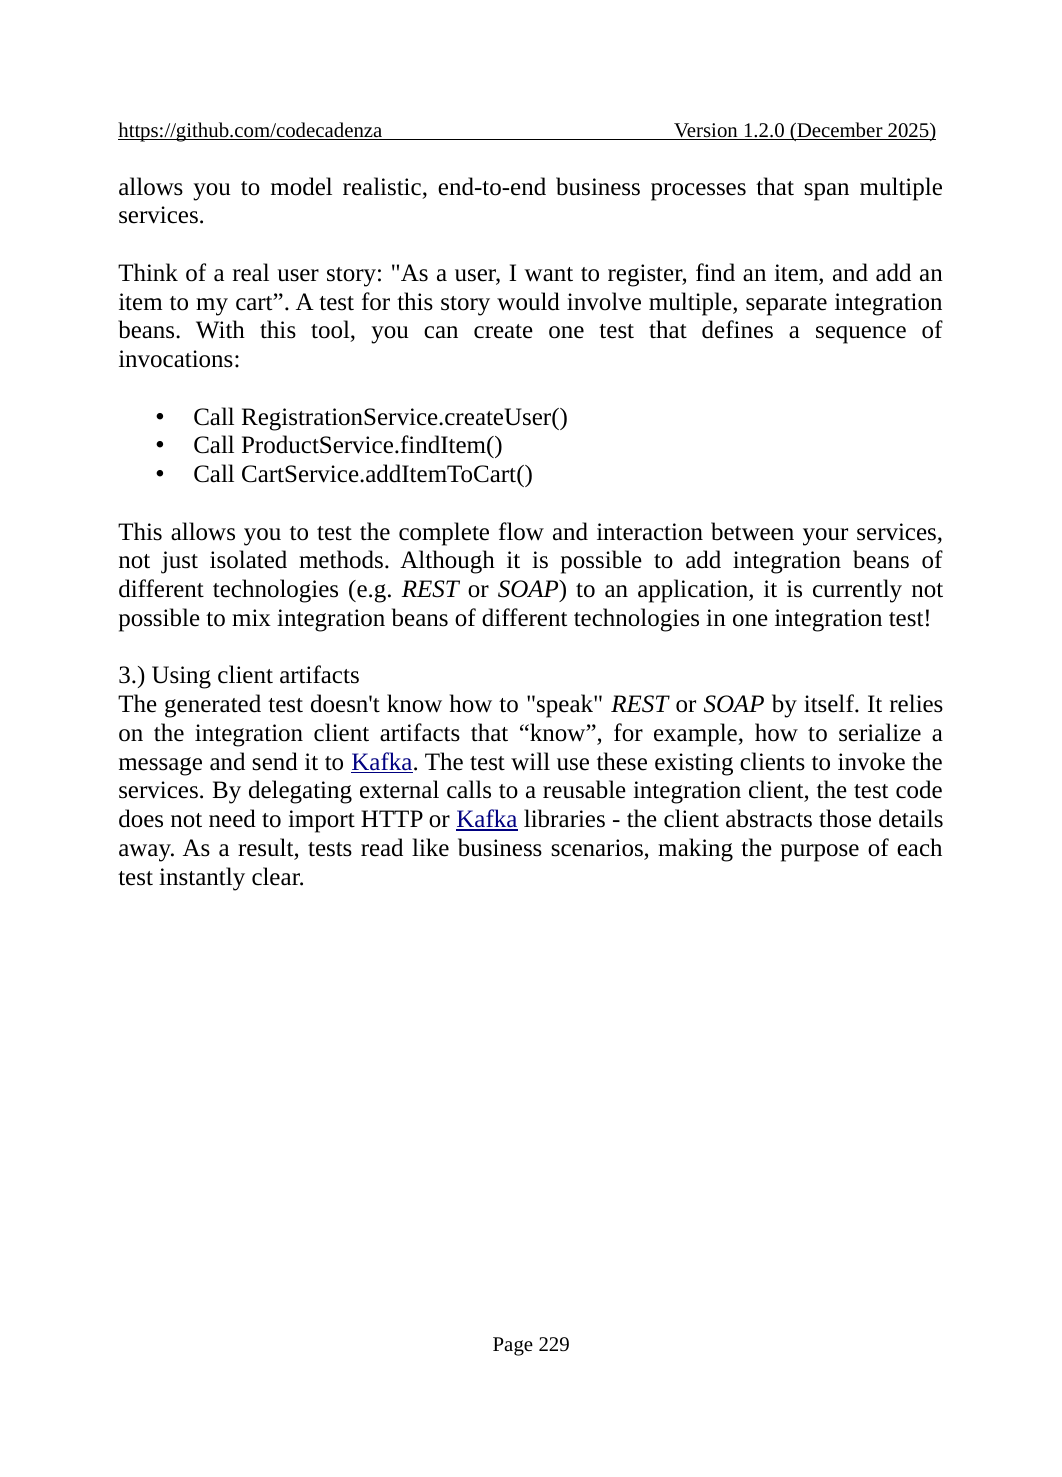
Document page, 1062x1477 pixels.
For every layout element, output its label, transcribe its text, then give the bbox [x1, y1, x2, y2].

list Call ProductService.findItem() [156, 430, 944, 459]
list Call RegistrationService.createUser() [156, 402, 944, 430]
text This allows you to test the complete flow and interaction between your services, not just isolated methods. Although it is possible to add integration beans of different technologies (e.g. REST or SOAP) to an application, it is currently not possible to mix integration beans of different technologies in one integration test! [118, 517, 944, 632]
text allows you to model realistic, end-to-end business processes that span multiple services. [118, 172, 944, 229]
text 3.) Using client artifacts [118, 660, 944, 689]
list Call CartService.addItemToCart() [156, 459, 944, 488]
text Think of a real user story: "As a user, I want to register, find an item, and add an item to my cart”. A test for this story would involve multiple, separate integration beans. With this tool, you can create one test that defines a sequence of invocations: [118, 258, 944, 373]
text The generated test doesn't know how to "speak" REST or SOAP by itself. It relies on the integration client artifacts that “know”, for example, how to serialize a message and send it to Kafka. The test will use these existing clients to invoke the services. By delegating external calls to a reusable integration client, the test code does not need to import HTTP or Kafka libraries - the client abstracts those details away. As a result, tests read like business scenarios, making the purpose of each test instantly clear. [118, 689, 944, 890]
